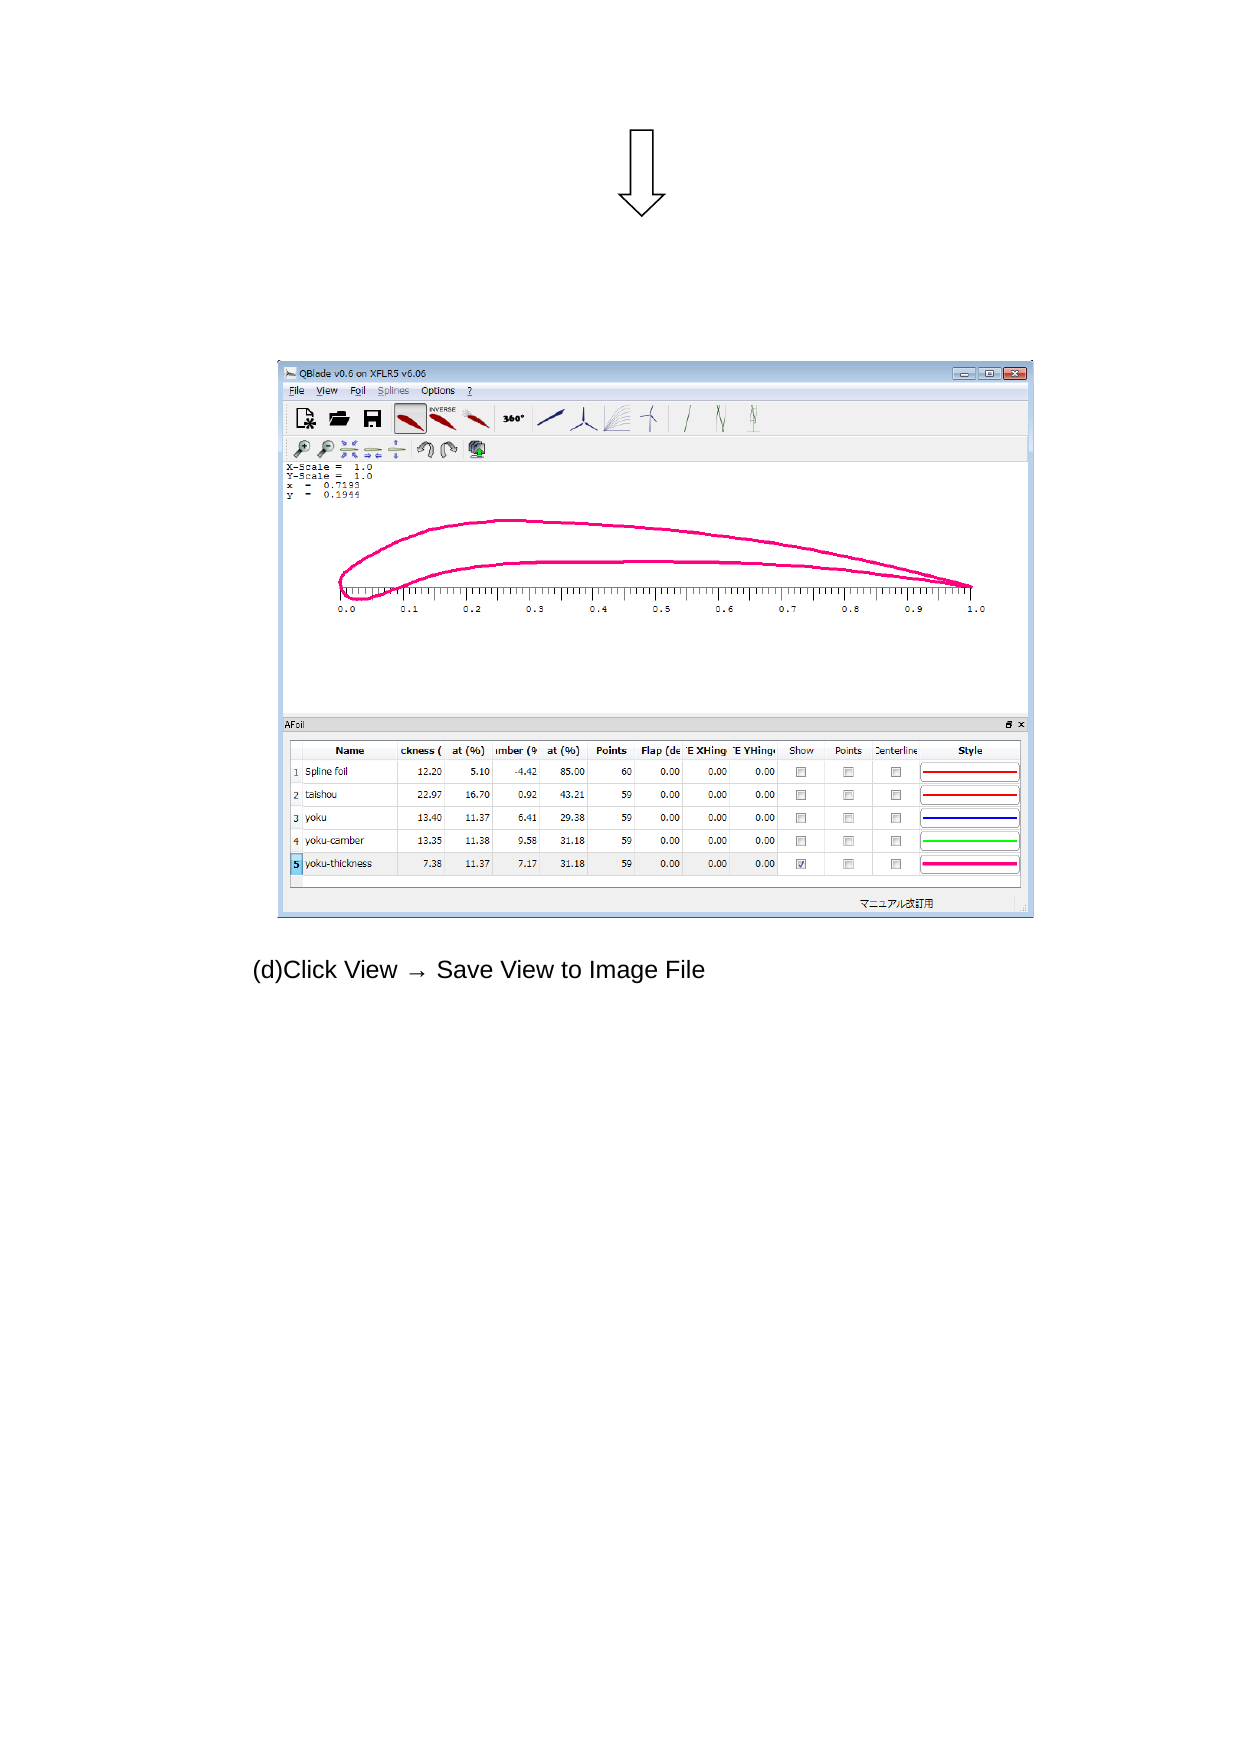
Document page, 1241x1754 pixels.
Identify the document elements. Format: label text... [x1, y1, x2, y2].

text (d)Click View → Save View to Image File [177, 926, 1063, 989]
